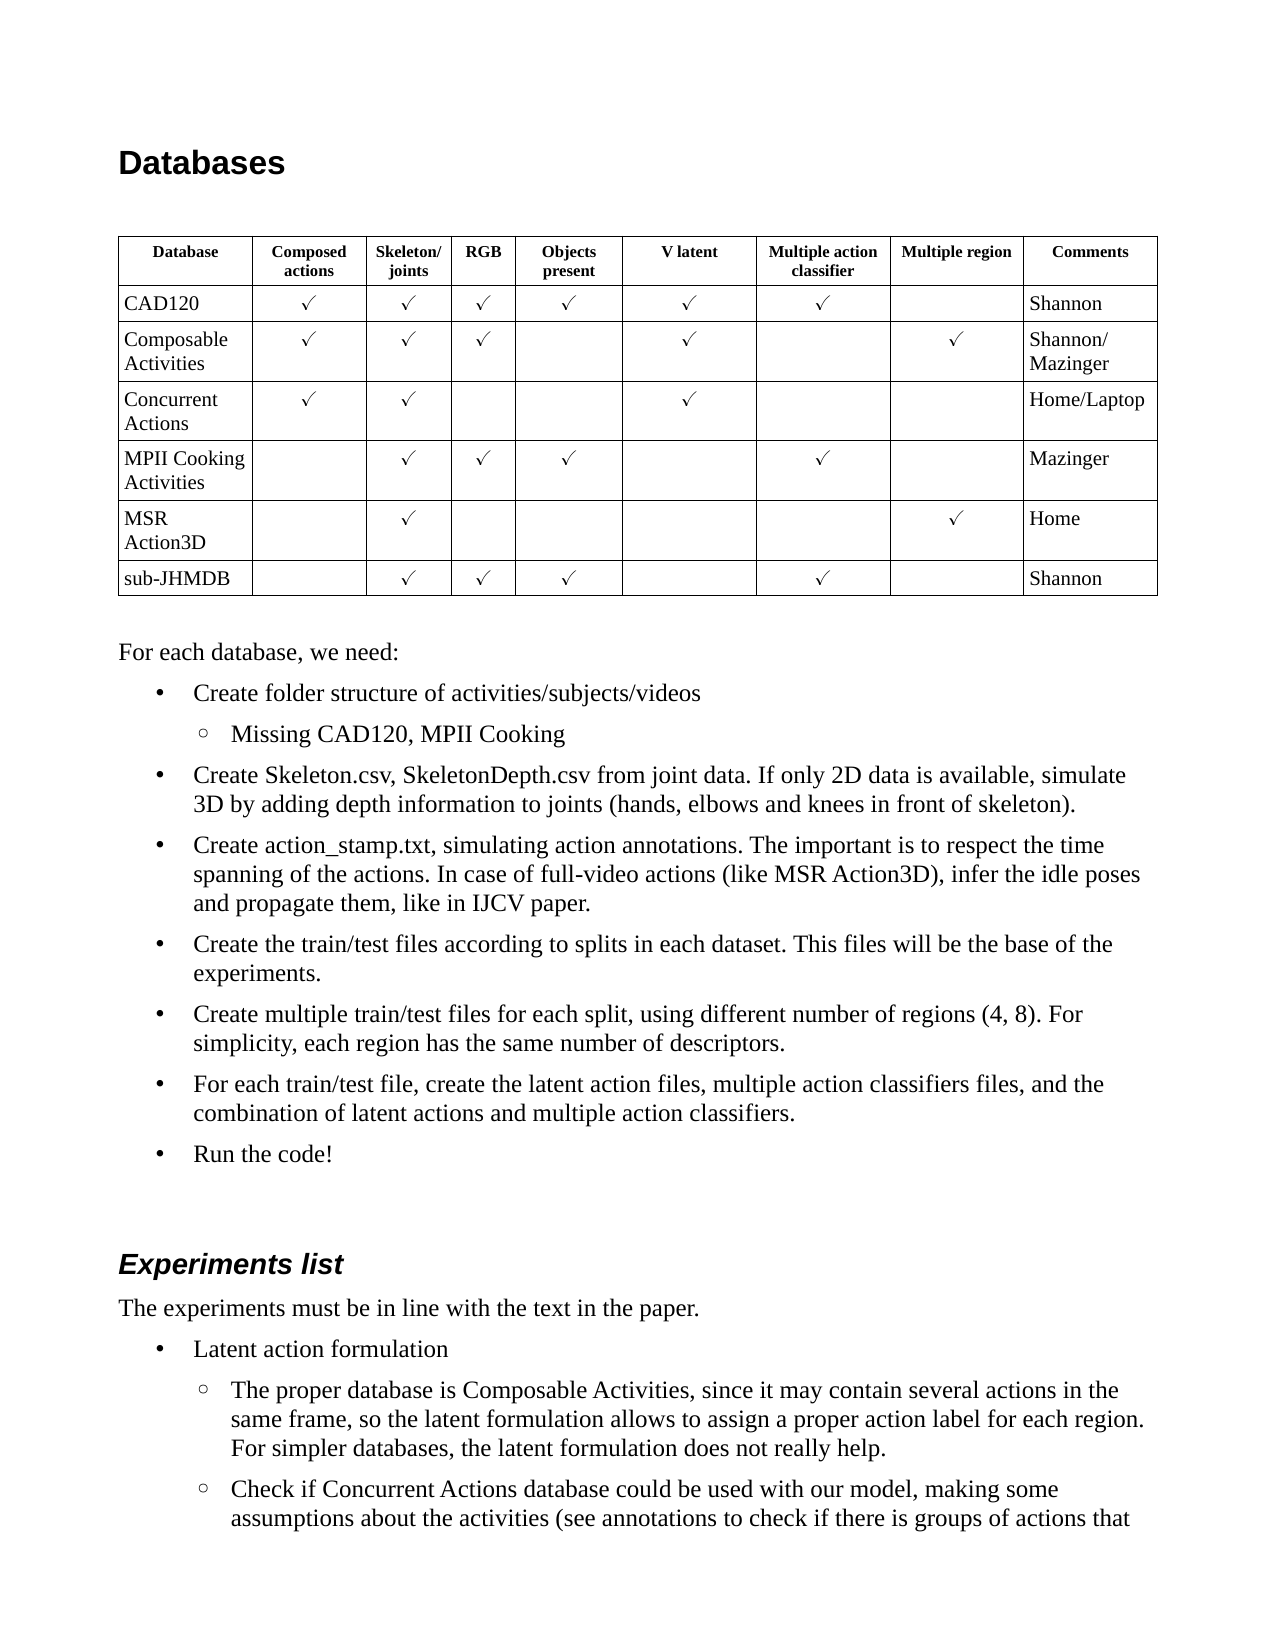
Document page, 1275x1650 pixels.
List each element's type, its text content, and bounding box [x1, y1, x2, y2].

table_cell Shannon/Mazinger [1024, 322, 1157, 381]
table_cell ✓ [253, 286, 366, 321]
table_cell Composable Activities [119, 322, 252, 381]
table_cell [452, 501, 515, 560]
table_cell [253, 501, 366, 560]
table_cell Shannon [1024, 286, 1157, 321]
table_header Skeleton/ joints [367, 237, 451, 285]
table_cell MPII Cooking Activities [119, 441, 252, 500]
table_header Multiple region [891, 237, 1023, 285]
table_cell ✓ [452, 286, 515, 321]
table_cell ✓ [253, 382, 366, 440]
table_cell [623, 561, 756, 595]
text For each database, we need: [118, 637, 1157, 666]
list Create folder structure of activities/subjects/videos [156, 678, 1157, 707]
table_cell Home [1024, 501, 1157, 560]
table_cell Concurrent Actions [119, 382, 252, 440]
text The experiments must be in line with the text in the paper. [118, 1293, 1157, 1322]
table_cell ✓ [452, 561, 515, 595]
list Latent action formulation [156, 1334, 1157, 1363]
table_cell ✓ [367, 322, 451, 381]
table_cell ✓ [623, 382, 756, 440]
table_header RGB [452, 237, 515, 285]
table_cell [757, 501, 890, 560]
table_cell [891, 382, 1023, 440]
table_cell [757, 322, 890, 381]
list Create multiple train/test files for each split, using different number of regions (4, 8). For simplicity, each region has the same number of descriptors. [156, 999, 1157, 1057]
table_header Objects present [516, 237, 622, 285]
table_cell ✓ [253, 322, 366, 381]
table_header Comments [1024, 237, 1157, 285]
table_cell ✓ [367, 441, 451, 500]
table_cell [891, 441, 1023, 500]
table_cell ✓ [367, 501, 451, 560]
table_header V latent [623, 237, 756, 285]
list Create action_stamp.txt, simulating action annotations. The important is to respect the time spanning of the actions. In case of full-video actions (like MSR Action3D), infer the idle poses and propagate them, like in IJCV paper. [156, 831, 1157, 917]
table_cell ✓ [516, 441, 622, 500]
table_cell sub-JHMDB [119, 561, 252, 595]
table_cell CAD120 [119, 286, 252, 321]
table_cell ✓ [891, 501, 1023, 560]
list Run the code! [156, 1139, 1157, 1168]
table_cell ✓ [891, 322, 1023, 381]
table_cell ✓ [367, 561, 451, 595]
list Create Skeleton.csv, SkeletonDepth.csv from joint data. If only 2D data is available, simulate 3D by adding depth information to joints (hands, elbows and knees in front of skeleton). [156, 761, 1157, 818]
table_cell ✓ [516, 286, 622, 321]
table_header Database [119, 237, 252, 285]
table_header Multiple action classifier [757, 237, 890, 285]
table_cell ✓ [757, 441, 890, 500]
table_cell ✓ [757, 286, 890, 321]
table_cell ✓ [452, 441, 515, 500]
list Create the train/test files according to splits in each dataset. This files will be the base of the experiments. [156, 929, 1157, 987]
table_cell ✓ [367, 286, 451, 321]
list For each train/test file, create the latent action files, multiple action classifiers files, and the combination of latent actions and multiple action classifiers. [156, 1069, 1157, 1127]
table_cell [891, 286, 1023, 321]
table_cell [516, 382, 622, 440]
table_cell [253, 441, 366, 500]
table_cell ✓ [757, 561, 890, 595]
list Missing CAD120, MPII Cooking [193, 719, 1157, 748]
table_cell [253, 561, 366, 595]
table_cell ✓ [623, 286, 756, 321]
table_cell MSR Action3D [119, 501, 252, 560]
table_cell ✓ [452, 322, 515, 381]
table_cell Mazinger [1024, 441, 1157, 500]
list Check if Concurrent Actions database could be used with our model, making some assumptions about the activities (see annotations to check if there is groups of actions that [193, 1474, 1157, 1532]
table_cell [623, 501, 756, 560]
table_cell Home/Laptop [1024, 382, 1157, 440]
table_cell [623, 441, 756, 500]
list The proper database is Composable Activities, since it may contain several actions in the same frame, so the latent formulation allows to assign a proper action label for each region. For simpler databases, the latent formulation does not really help. [193, 1375, 1157, 1462]
table_cell ✓ [623, 322, 756, 381]
table_cell [891, 561, 1023, 595]
table_cell Shannon [1024, 561, 1157, 595]
subtitle Databases [118, 143, 1157, 182]
table_cell [452, 382, 515, 440]
table_cell [516, 322, 622, 381]
table_cell ✓ [516, 561, 622, 595]
table_cell [516, 501, 622, 560]
table_cell ✓ [367, 382, 451, 440]
table_cell [757, 382, 890, 440]
subtitle Experiments list [118, 1247, 1157, 1280]
table_header Composed actions [253, 237, 366, 285]
